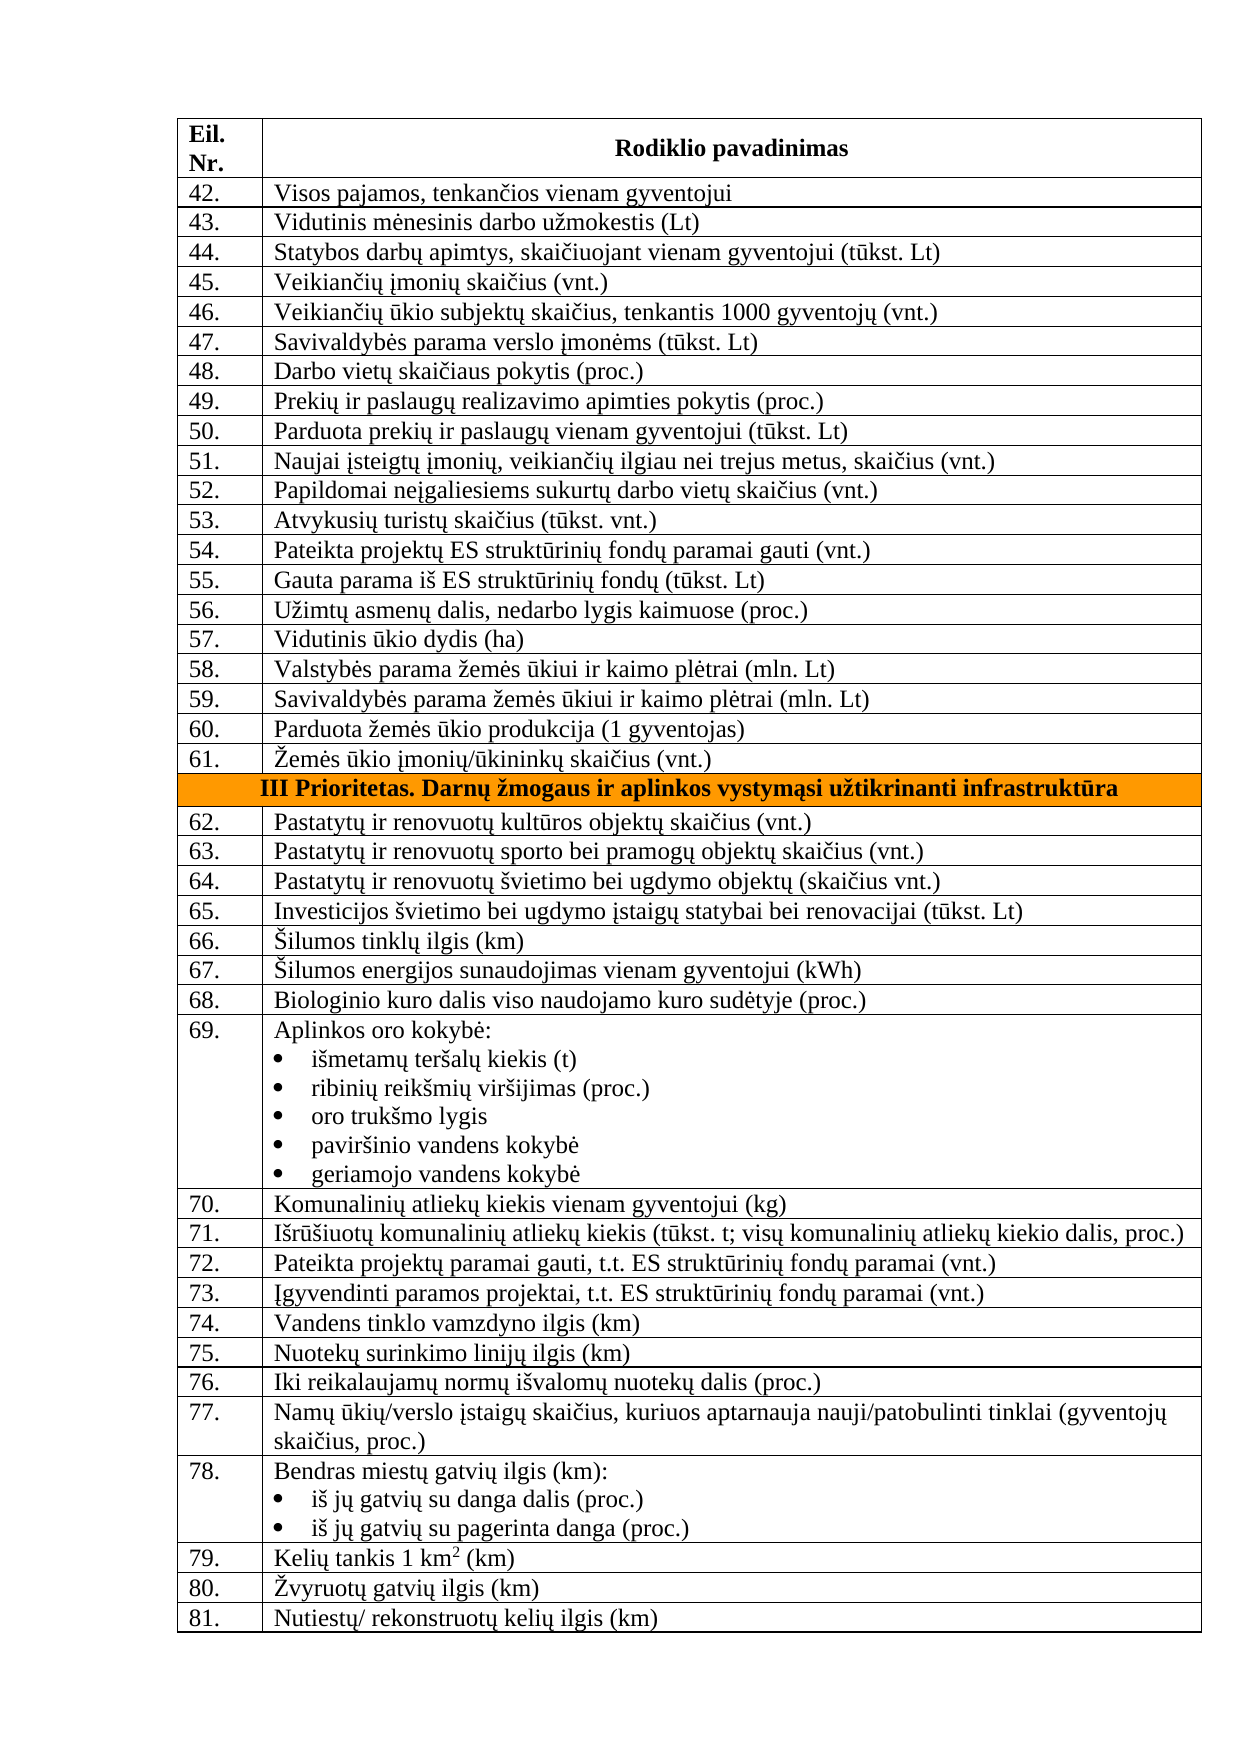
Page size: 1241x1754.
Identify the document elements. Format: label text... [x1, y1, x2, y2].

table_cell Vandens tinklo vamzdyno ilgis (km) [263, 1308, 1201, 1337]
table_cell 65. [178, 896, 262, 925]
table_cell 55. [178, 565, 262, 594]
table_cell Komunalinių atliekų kiekis vienam gyventojui (kg) [263, 1189, 1201, 1217]
table_cell Išrūšiuotų komunalinių atliekų kiekis (tūkst. t; visų komunalinių atliekų kiekio dalis, proc.) [263, 1219, 1201, 1247]
table_cell Veikiančių įmonių skaičius (vnt.) [263, 267, 1201, 296]
table_cell Veikiančių ūkio subjektų skaičius, tenkantis 1000 gyventojų (vnt.) [263, 297, 1201, 326]
table_cell 59. [178, 684, 262, 713]
table_cell 76. [178, 1368, 262, 1396]
table_cell Namų ūkių/verslo įstaigų skaičius, kuriuos aptarnauja nauji/patobulinti tinklai (gyventojų skaičius, proc.) [263, 1397, 1201, 1455]
table_cell 72. [178, 1248, 262, 1277]
table_cell Papildomai neįgaliesiems sukurtų darbo vietų skaičius (vnt.) [263, 476, 1201, 504]
table_cell 42. [178, 178, 262, 206]
table_cell 53. [178, 505, 262, 534]
table_cell Atvykusių turistų skaičius (tūkst. vnt.) [263, 505, 1201, 534]
table_header Rodiklio pavadinimas [263, 119, 1201, 177]
table_cell 63. [178, 836, 262, 865]
table_cell 75. [178, 1338, 262, 1366]
table_cell Darbo vietų skaičiaus pokytis (proc.) [263, 356, 1201, 385]
table_cell 49. [178, 386, 262, 415]
table_cell 62. [178, 807, 262, 835]
table_cell Įgyvendinti paramos projektai, t.t. ES struktūrinių fondų paramai (vnt.) [263, 1278, 1201, 1307]
table_cell Žvyruotų gatvių ilgis (km) [263, 1573, 1201, 1602]
table_cell Vidutinis mėnesinis darbo užmokestis (Lt) [263, 208, 1201, 236]
table_cell Visos pajamos, tenkančios vienam gyventojui [263, 178, 1201, 206]
table_cell 48. [178, 356, 262, 385]
table_cell 51. [178, 446, 262, 474]
table_cell 61. [178, 744, 262, 772]
table_cell 66. [178, 926, 262, 954]
table_cell Aplinkos oro kokybė:  išmetamų teršalų kiekis (t)  ribinių reikšmių viršijimas (proc.)  oro trukšmo lygis  paviršinio vandens kokybė  geriamojo vandens kokybė [263, 1015, 1201, 1188]
table_cell Žemės ūkio įmonių/ūkininkų skaičius (vnt.) [263, 744, 1201, 772]
table_cell 71. [178, 1219, 262, 1247]
table_cell 58. [178, 654, 262, 683]
table_cell Šilumos energijos sunaudojimas vienam gyventojui (kWh) [263, 956, 1201, 984]
table_cell 45. [178, 267, 262, 296]
table_cell 68. [178, 985, 262, 1014]
table_cell Parduota žemės ūkio produkcija (1 gyventojas) [263, 714, 1201, 743]
table_cell Pastatytų ir renovuotų sporto bei pramogų objektų skaičius (vnt.) [263, 836, 1201, 865]
table_cell III Prioritetas. Darnų žmogaus ir aplinkos vystymąsi užtikrinanti infrastruktūra [178, 774, 1201, 806]
table_cell 43. [178, 208, 262, 236]
table_cell Pastatytų ir renovuotų švietimo bei ugdymo objektų (skaičius vnt.) [263, 866, 1201, 895]
table_cell 54. [178, 535, 262, 564]
table_cell 67. [178, 956, 262, 984]
table_cell Nutiestų/ rekonstruotų kelių ilgis (km) [263, 1603, 1201, 1631]
table_cell 46. [178, 297, 262, 326]
table_cell 74. [178, 1308, 262, 1337]
table_cell Pateikta projektų ES struktūrinių fondų paramai gauti (vnt.) [263, 535, 1201, 564]
table_cell Parduota prekių ir paslaugų vienam gyventojui (tūkst. Lt) [263, 416, 1201, 445]
table_cell 64. [178, 866, 262, 895]
table_cell 73. [178, 1278, 262, 1307]
table_cell Savivaldybės parama verslo įmonėms (tūkst. Lt) [263, 327, 1201, 355]
table_cell 81. [178, 1603, 262, 1631]
table_cell Prekių ir paslaugų realizavimo apimties pokytis (proc.) [263, 386, 1201, 415]
table_cell 47. [178, 327, 262, 355]
table_cell Gauta parama iš ES struktūrinių fondų (tūkst. Lt) [263, 565, 1201, 594]
table_cell Statybos darbų apimtys, skaičiuojant vienam gyventojui (tūkst. Lt) [263, 237, 1201, 266]
table_cell Pastatytų ir renovuotų kultūros objektų skaičius (vnt.) [263, 807, 1201, 835]
table_cell Užimtų asmenų dalis, nedarbo lygis kaimuose (proc.) [263, 595, 1201, 623]
table_cell 57. [178, 625, 262, 653]
table_cell 79. [178, 1543, 262, 1572]
table_cell Kelių tankis 1 km2 (km) [263, 1543, 1201, 1572]
table_cell Nuotekų surinkimo linijų ilgis (km) [263, 1338, 1201, 1366]
table_cell Pateikta projektų paramai gauti, t.t. ES struktūrinių fondų paramai (vnt.) [263, 1248, 1201, 1277]
table_cell Savivaldybės parama žemės ūkiui ir kaimo plėtrai (mln. Lt) [263, 684, 1201, 713]
table_cell 50. [178, 416, 262, 445]
table_cell Bendras miestų gatvių ilgis (km):  iš jų gatvių su danga dalis (proc.)  iš jų gatvių su pagerinta danga (proc.) [263, 1456, 1201, 1542]
table_cell 60. [178, 714, 262, 743]
table_cell 69. [178, 1015, 262, 1188]
table_cell 80. [178, 1573, 262, 1602]
table_cell Naujai įsteigtų įmonių, veikiančių ilgiau nei trejus metus, skaičius (vnt.) [263, 446, 1201, 474]
table_cell 78. [178, 1456, 262, 1542]
table_cell 56. [178, 595, 262, 623]
table_cell Biologinio kuro dalis viso naudojamo kuro sudėtyje (proc.) [263, 985, 1201, 1014]
table_cell 52. [178, 476, 262, 504]
table_cell 77. [178, 1397, 262, 1455]
table_cell 70. [178, 1189, 262, 1217]
table_header Eil. Nr. [178, 119, 262, 177]
table_cell Investicijos švietimo bei ugdymo įstaigų statybai bei renovacijai (tūkst. Lt) [263, 896, 1201, 925]
table_cell 44. [178, 237, 262, 266]
table_cell Vidutinis ūkio dydis (ha) [263, 625, 1201, 653]
table_cell Valstybės parama žemės ūkiui ir kaimo plėtrai (mln. Lt) [263, 654, 1201, 683]
table_cell Šilumos tinklų ilgis (km) [263, 926, 1201, 954]
table_cell Iki reikalaujamų normų išvalomų nuotekų dalis (proc.) [263, 1368, 1201, 1396]
